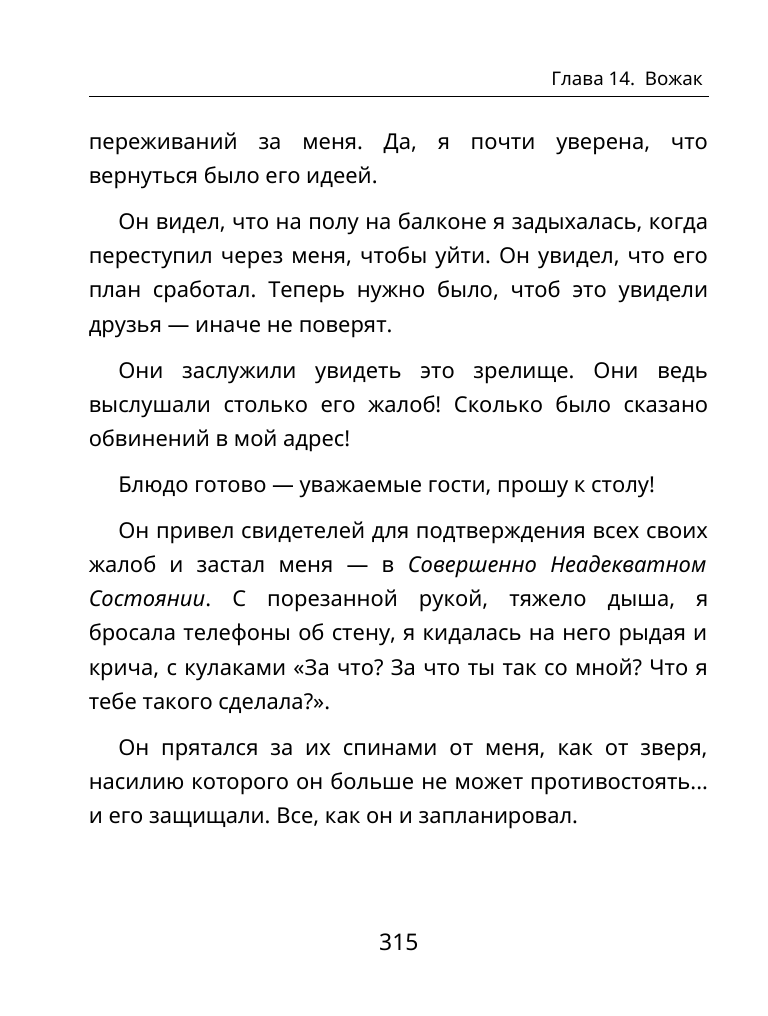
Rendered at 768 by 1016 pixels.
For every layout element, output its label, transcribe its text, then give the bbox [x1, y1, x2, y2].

text Он привел свидетелей для подтверждения всех своих жалоб и застал меня — в Совершенно Неадекватном Состоянии. С порезанной рукой, тяжело дыша, я бросала телефоны об стену, я кидалась на него рыдая и крича, с кулаками «За что? За что ты так со мной? Что я тебе такого сделала?». [88, 515, 709, 715]
text Он видел, что на полу на балконе я задыхалась, когда переступил через меня, чтобы уйти. Он увидел, что его план сработал. Теперь нужно было, чтоб это увидели друзья — иначе не поверят. [88, 206, 709, 338]
text Он прятался за их спинами от меня, как от зверя, насилию которого он больше не может противостоять... и его защищали. Все, как он и запланировал. [88, 732, 709, 830]
text Они заслужили увидеть это зрелище. Они ведь выслушали столько его жалоб! Сколько было сказано обвинений в мой адрес! [88, 354, 709, 453]
text переживаний за меня. Да, я почти уверена, что вернуться было его идеей. [88, 126, 709, 190]
text Блюдо готово — уважаемые гости, прошу к столу! [88, 469, 709, 499]
